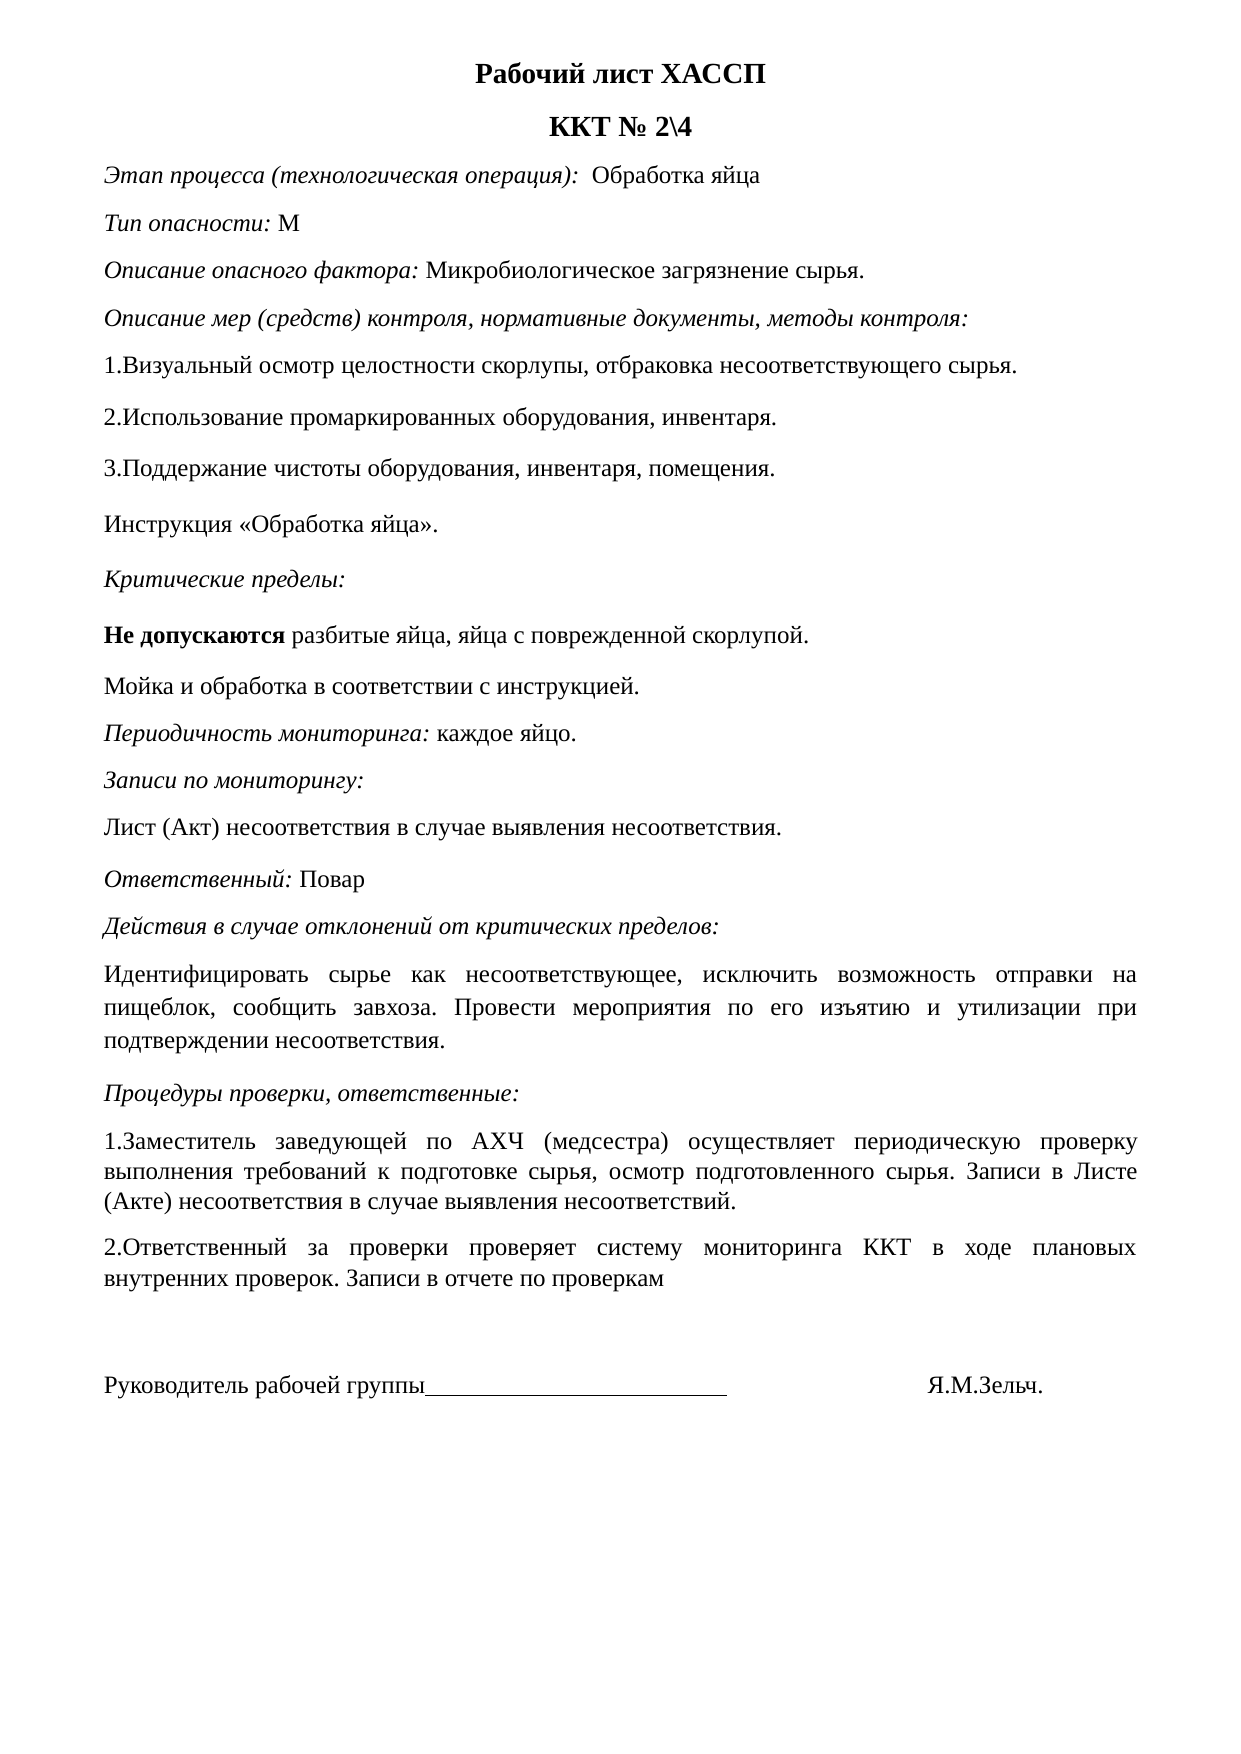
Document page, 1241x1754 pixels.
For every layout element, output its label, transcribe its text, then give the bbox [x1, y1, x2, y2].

text Инструкция «Обработка яйца». [103, 509, 1148, 537]
list Использование промаркированных оборудования, инвентаря. [103, 402, 1148, 430]
list Поддержание чистоты оборудования, инвентаря, помещения. [103, 453, 1148, 482]
text Руководитель рабочей группы Я.М.Зельч. [103, 1370, 1148, 1398]
text Ответственный: Повар [103, 864, 1148, 893]
text Этап процесса (технологическая операция): Обработка яйца [103, 162, 1148, 189]
subtitle Рабочий лист ХАССП ККТ № 2\4 [457, 57, 784, 143]
list Ответственный за проверки проверяет систему мониторинга ККТ в ходе плановых внутренних проверок. Записи в отчете по проверкам [103, 1232, 1136, 1291]
list Заместитель заведующей по АХЧ (медсестра) осуществляет периодическую проверку выполнения требований к подготовке сырья, осмотр подготовленного сырья. Записи в Листе (Акте) несоответствия в случае выявления несоответствий. [103, 1126, 1138, 1215]
text Описание опасного фактора: Микробиологическое загрязнение сырья. [103, 255, 1148, 284]
text Периодичность мониторинга: каждое яйцо. [103, 722, 1148, 747]
text Процедуры проверки, ответственные: [103, 1078, 1148, 1107]
list Визуальный осмотр целостности скорлупы, отбраковка несоответствующего сырья. [103, 350, 1148, 379]
text Описание мер (средств) контроля, нормативные документы, методы контроля: [103, 303, 1148, 331]
text Действия в случае отклонений от критических пределов: [103, 911, 1148, 940]
text Критические пределы: [103, 564, 1148, 593]
text Тип опасности: М [103, 208, 1148, 237]
text Не допускаются разбитые яйца, яйца с поврежденной скорлупой. Мойка и обработка в соответствии с инструкцией. [103, 620, 814, 700]
text Лист (Акт) несоответствия в случае выявления несоответствия. [103, 812, 1148, 841]
text Идентифицировать сырье как несоответствующее, исключить возможность отправки на пищеблок, сообщить завхоза. Провести мероприятия по его изъятию и утилизации при подтверждении несоответствия. [103, 959, 1137, 1054]
text Записи по мониторингу: [103, 765, 1148, 794]
